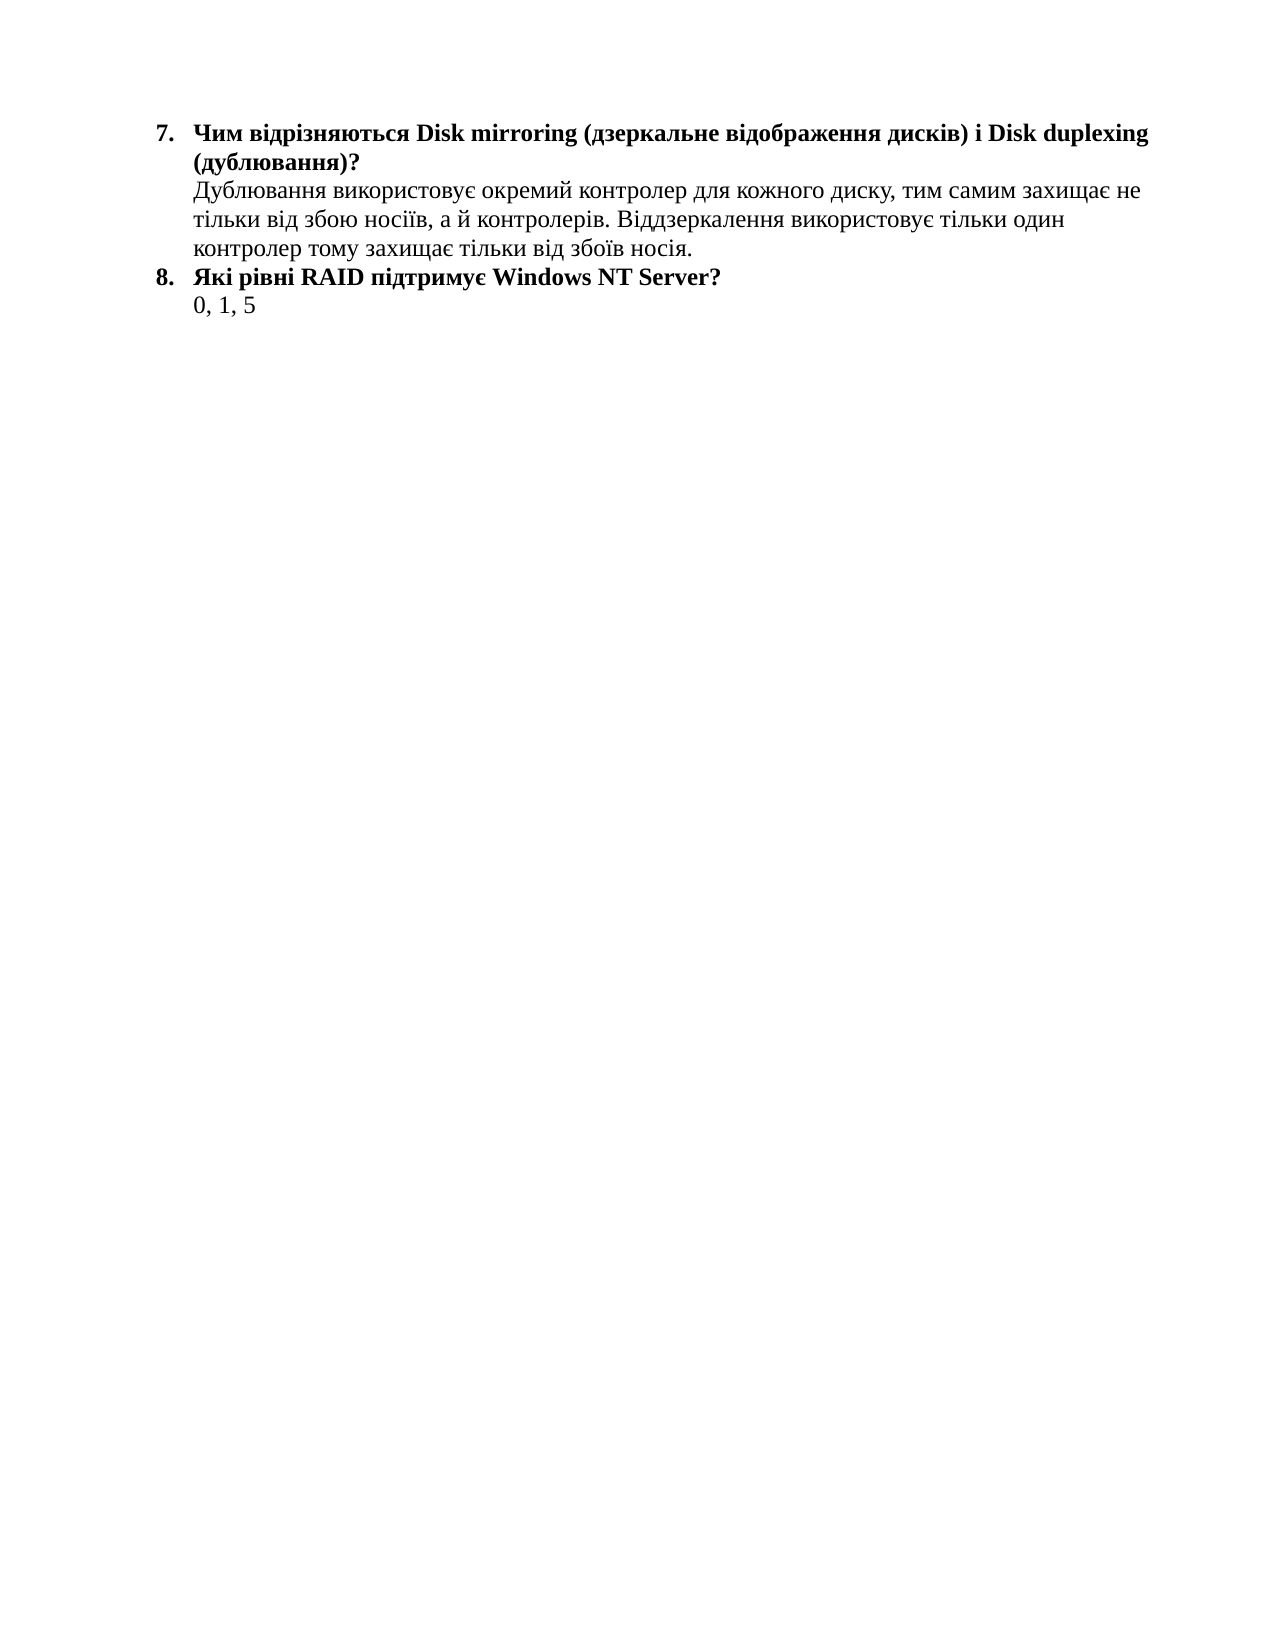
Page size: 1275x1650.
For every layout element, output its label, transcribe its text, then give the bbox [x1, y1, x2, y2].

list 0, 1, 5 [156, 291, 1157, 319]
list Які рівні RAID підтримує Windows NT Server? [156, 262, 1157, 291]
list Чим відрізняються Disk mirroring (дзеркальне відображення дисків) і Disk duplexing (дублювання)? [156, 118, 1157, 176]
list Дублювання використовує окремий контролер для кожного диску, тим самим захищає не тільки від збою носіїв, а й контролерів. Віддзеркалення використовує тільки один контролер тому захищає тільки від збоїв носія. [156, 176, 1157, 262]
